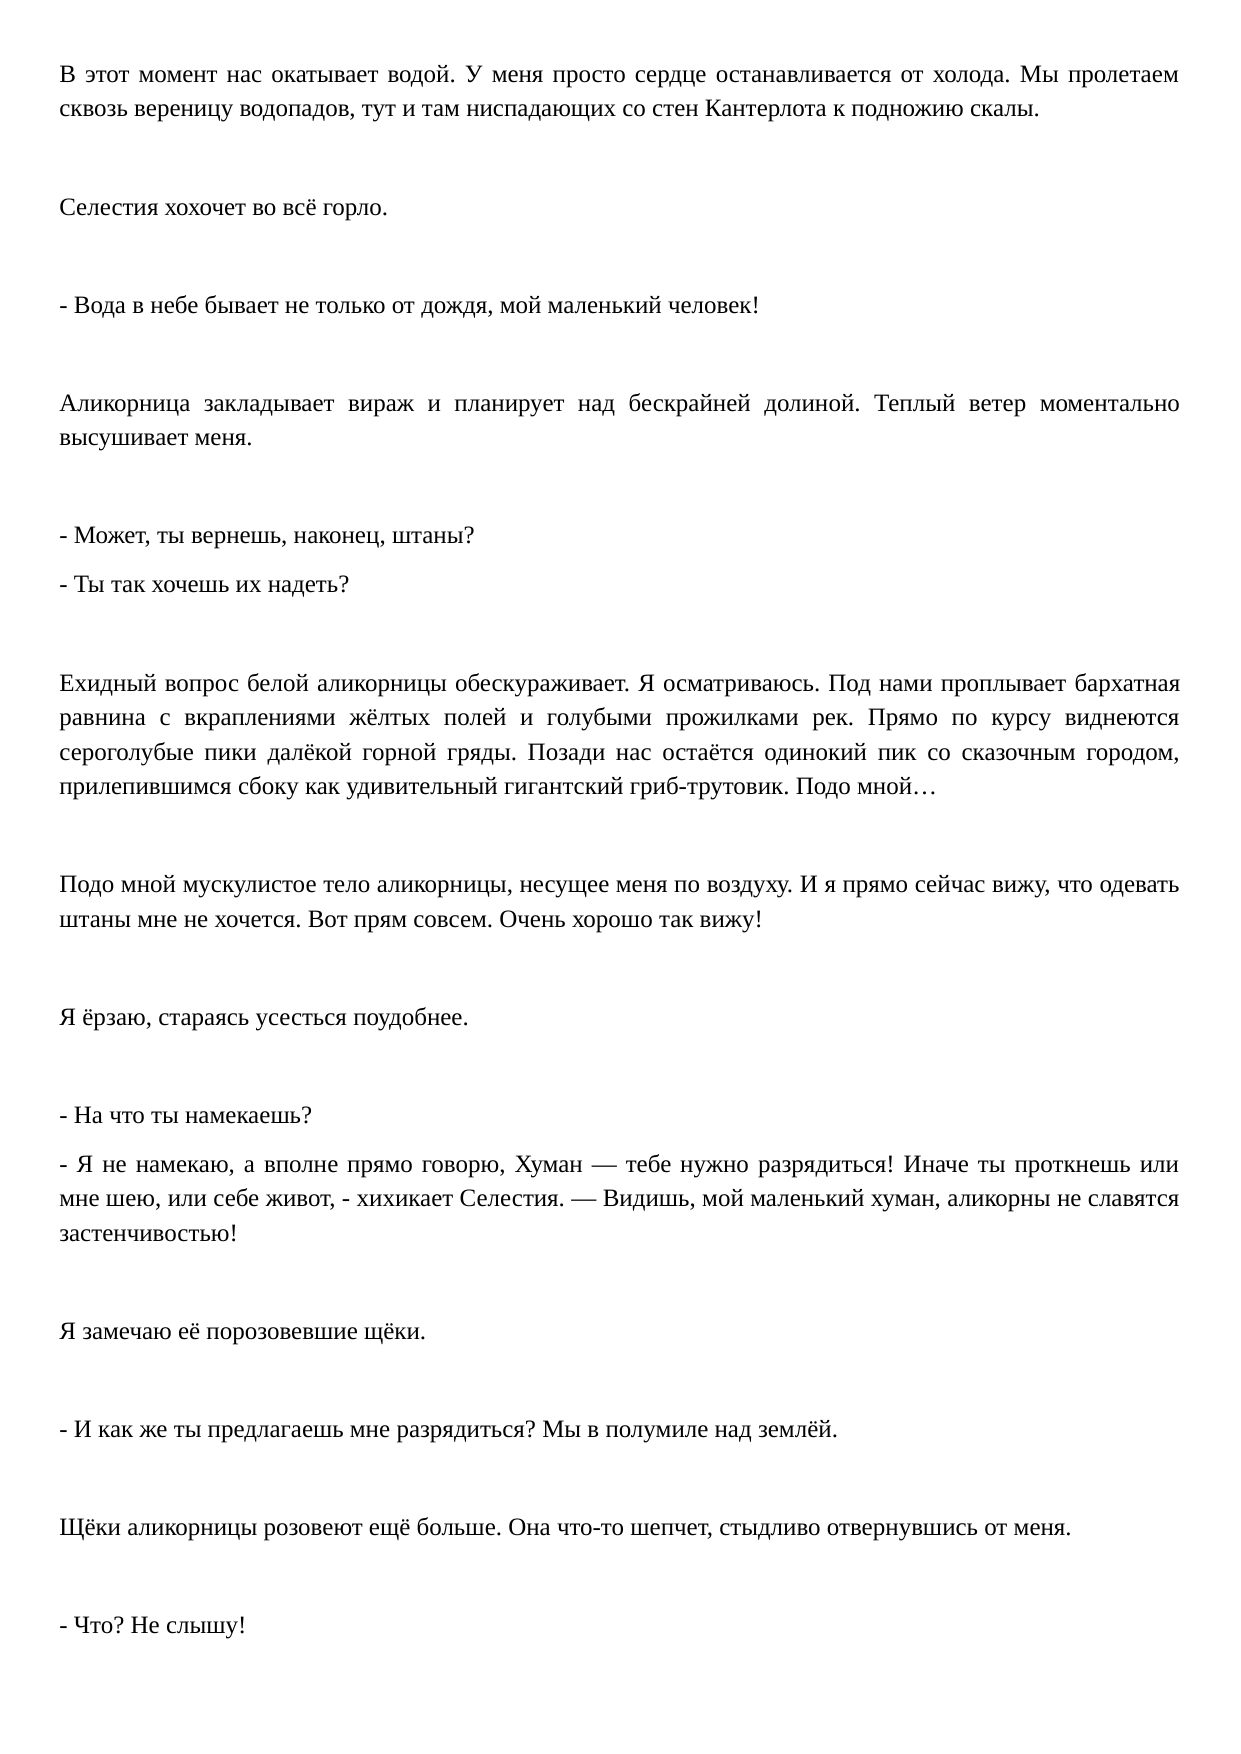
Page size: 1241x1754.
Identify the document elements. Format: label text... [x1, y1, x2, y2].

text - Вода в небе бывает не только от дождя, мой маленький человек! [59, 290, 1181, 318]
text - На что ты намекаешь? [59, 1100, 1181, 1129]
text Щёки аликорницы розовеют ещё больше. Она что-то шепчет, стыдливо отвернувшись от меня. [59, 1512, 1181, 1541]
text - Может, ты вернешь, наконец, штаны? [59, 521, 1181, 549]
text Я замечаю её порозовевшие щёки. [59, 1316, 1181, 1345]
text Селестия хохочет во всё горло. [59, 192, 1181, 220]
text - Что? Не слышу! [59, 1611, 1181, 1639]
text - Ты так хочешь их надеть? [59, 569, 1181, 598]
text - Я не намекаю, а вполне прямо говорю, Хуман — тебе нужно разрядиться! Иначе ты проткнешь или мне шею, или себе живот, - хихикает Селестия. — Видишь, мой маленький хуман, аликорны не славятся застенчивостью! [59, 1149, 1181, 1247]
text В этот момент нас окатывает водой. У меня просто сердце останавливается от холода. Мы пролетаем сквозь вереницу водопадов, тут и там ниспадающих со стен Кантерлота к подножию скалы. [59, 59, 1181, 122]
text Подо мной мускулистое тело аликорницы, несущее меня по воздуху. И я прямо сейчас вижу, что одевать штаны мне не хочется. Вот прям совсем. Очень хорошо так вижу! [59, 869, 1181, 932]
text Я ёрзаю, стараясь усесться поудобнее. [59, 1002, 1181, 1031]
text Аликорница закладывает вираж и планирует над бескрайней долиной. Теплый ветер моментально высушивает меня. [59, 388, 1181, 451]
text Ехидный вопрос белой аликорницы обескураживает. Я осматриваюсь. Под нами проплывает бархатная равнина с вкраплениями жёлтых полей и голубыми прожилками рек. Прямо по курсу виднеются сероголубые пики далёкой горной гряды. Позади нас остаётся одинокий пик со сказочным городом, прилепившимся сбоку как удивительный гигантский гриб-трутовик. Подо мной… [59, 668, 1181, 800]
text - И как же ты предлагаешь мне разрядиться? Мы в полумиле над землёй. [59, 1414, 1181, 1443]
